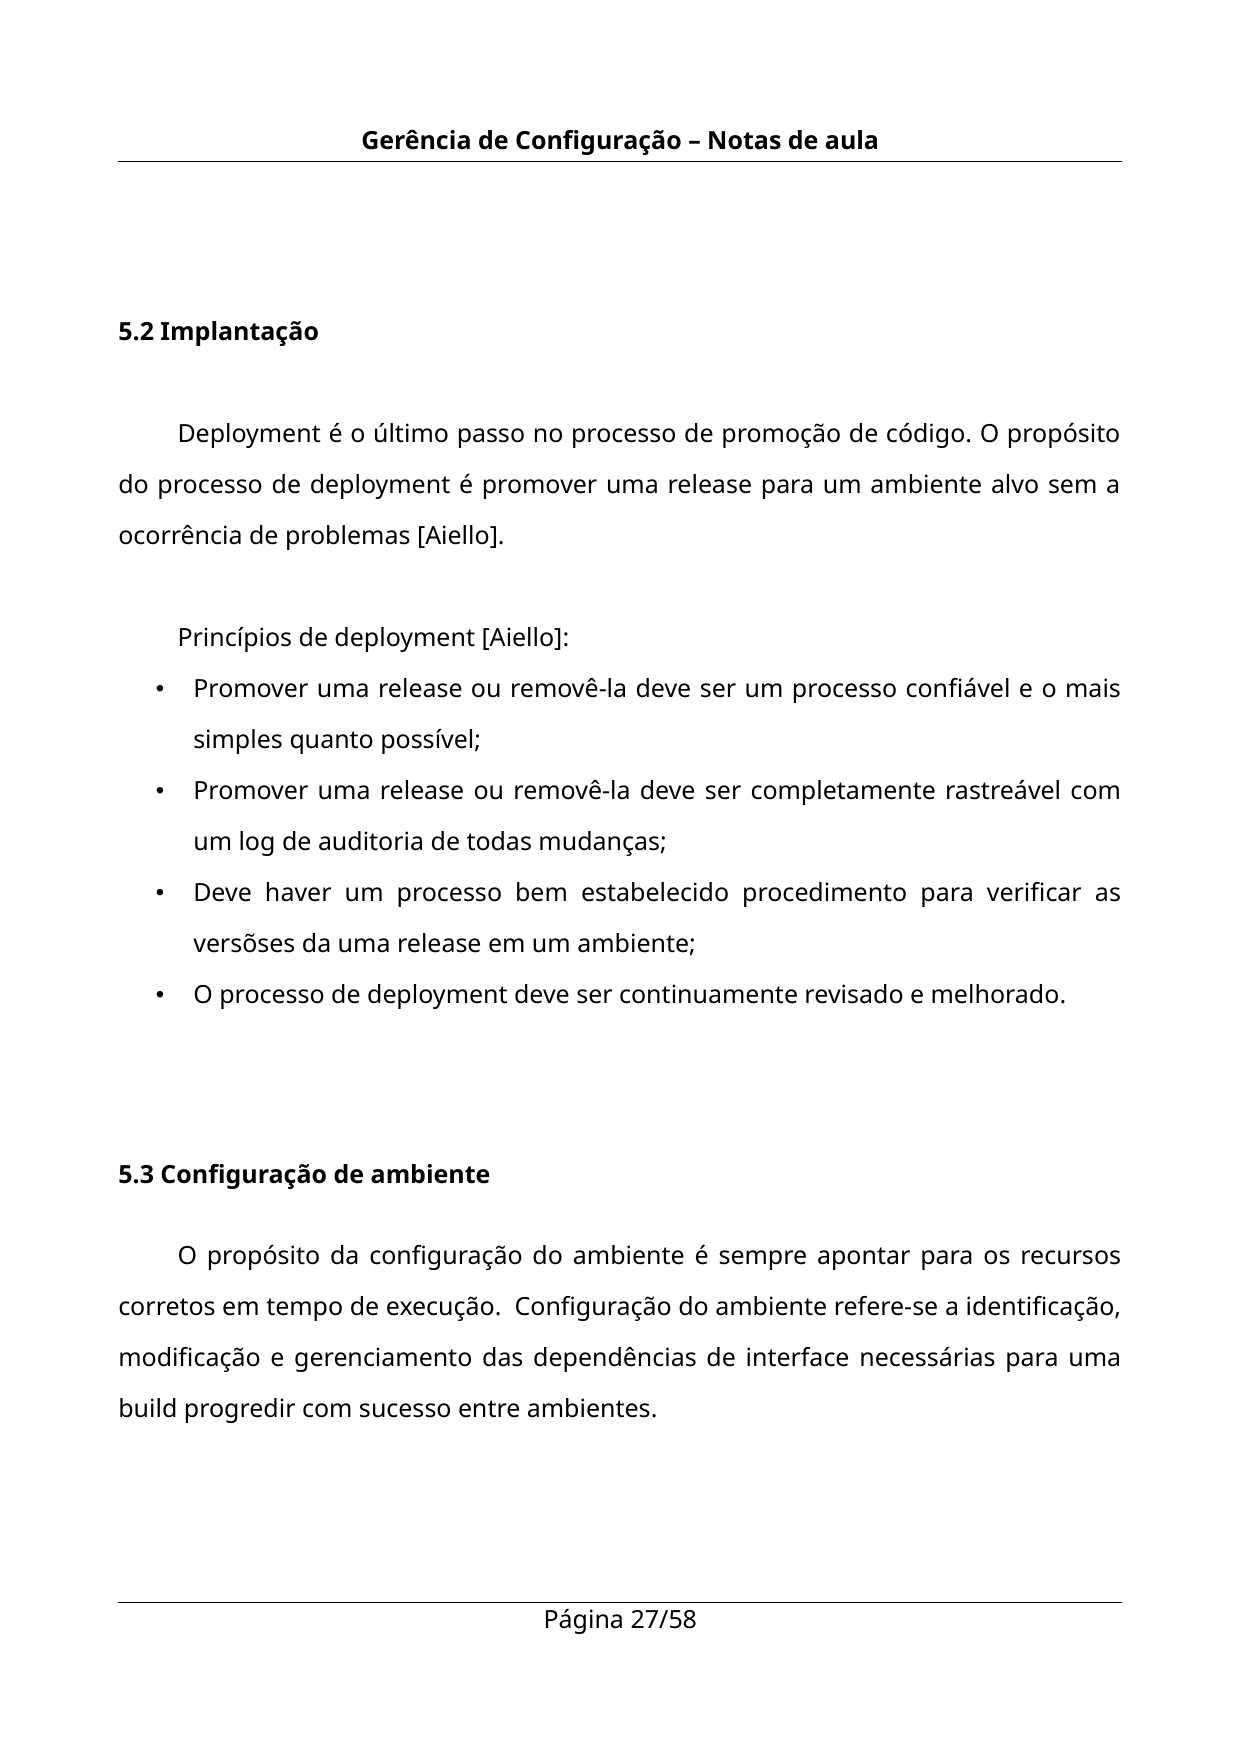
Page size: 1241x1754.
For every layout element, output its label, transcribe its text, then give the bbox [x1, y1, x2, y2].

list O processo de deployment deve ser continuamente revisado e melhorado. [156, 977, 1122, 1011]
list Promover uma release ou removê-la deve ser um processo confiável e o mais simples quanto possível; [156, 671, 1122, 756]
text O propósito da configuração do ambiente é sempre apontar para os recursos corretos em tempo de execução. Configuração do ambiente refere-se a identificação, modificação e gerenciamento das dependências de interface necessárias para uma build progredir com sucesso entre ambientes. [118, 1237, 1122, 1424]
text Deployment é o último passo no processo de promoção de código. O propósito do processo de deployment é promover uma release para um ambiente alvo sem a ocorrência de problemas [Aiello]. [118, 416, 1122, 552]
subtitle 5.3 Configuração de ambiente [118, 1157, 1122, 1191]
list Deve haver um processo bem estabelecido procedimento para verificar as versõses da uma release em um ambiente; [156, 875, 1122, 960]
text Princípios de deployment [Aiello]: [118, 620, 1122, 654]
subtitle 5.2 Implantação [118, 313, 1122, 348]
list Promover uma release ou removê-la deve ser completamente rastreável com um log de auditoria de todas mudanças; [156, 773, 1122, 858]
